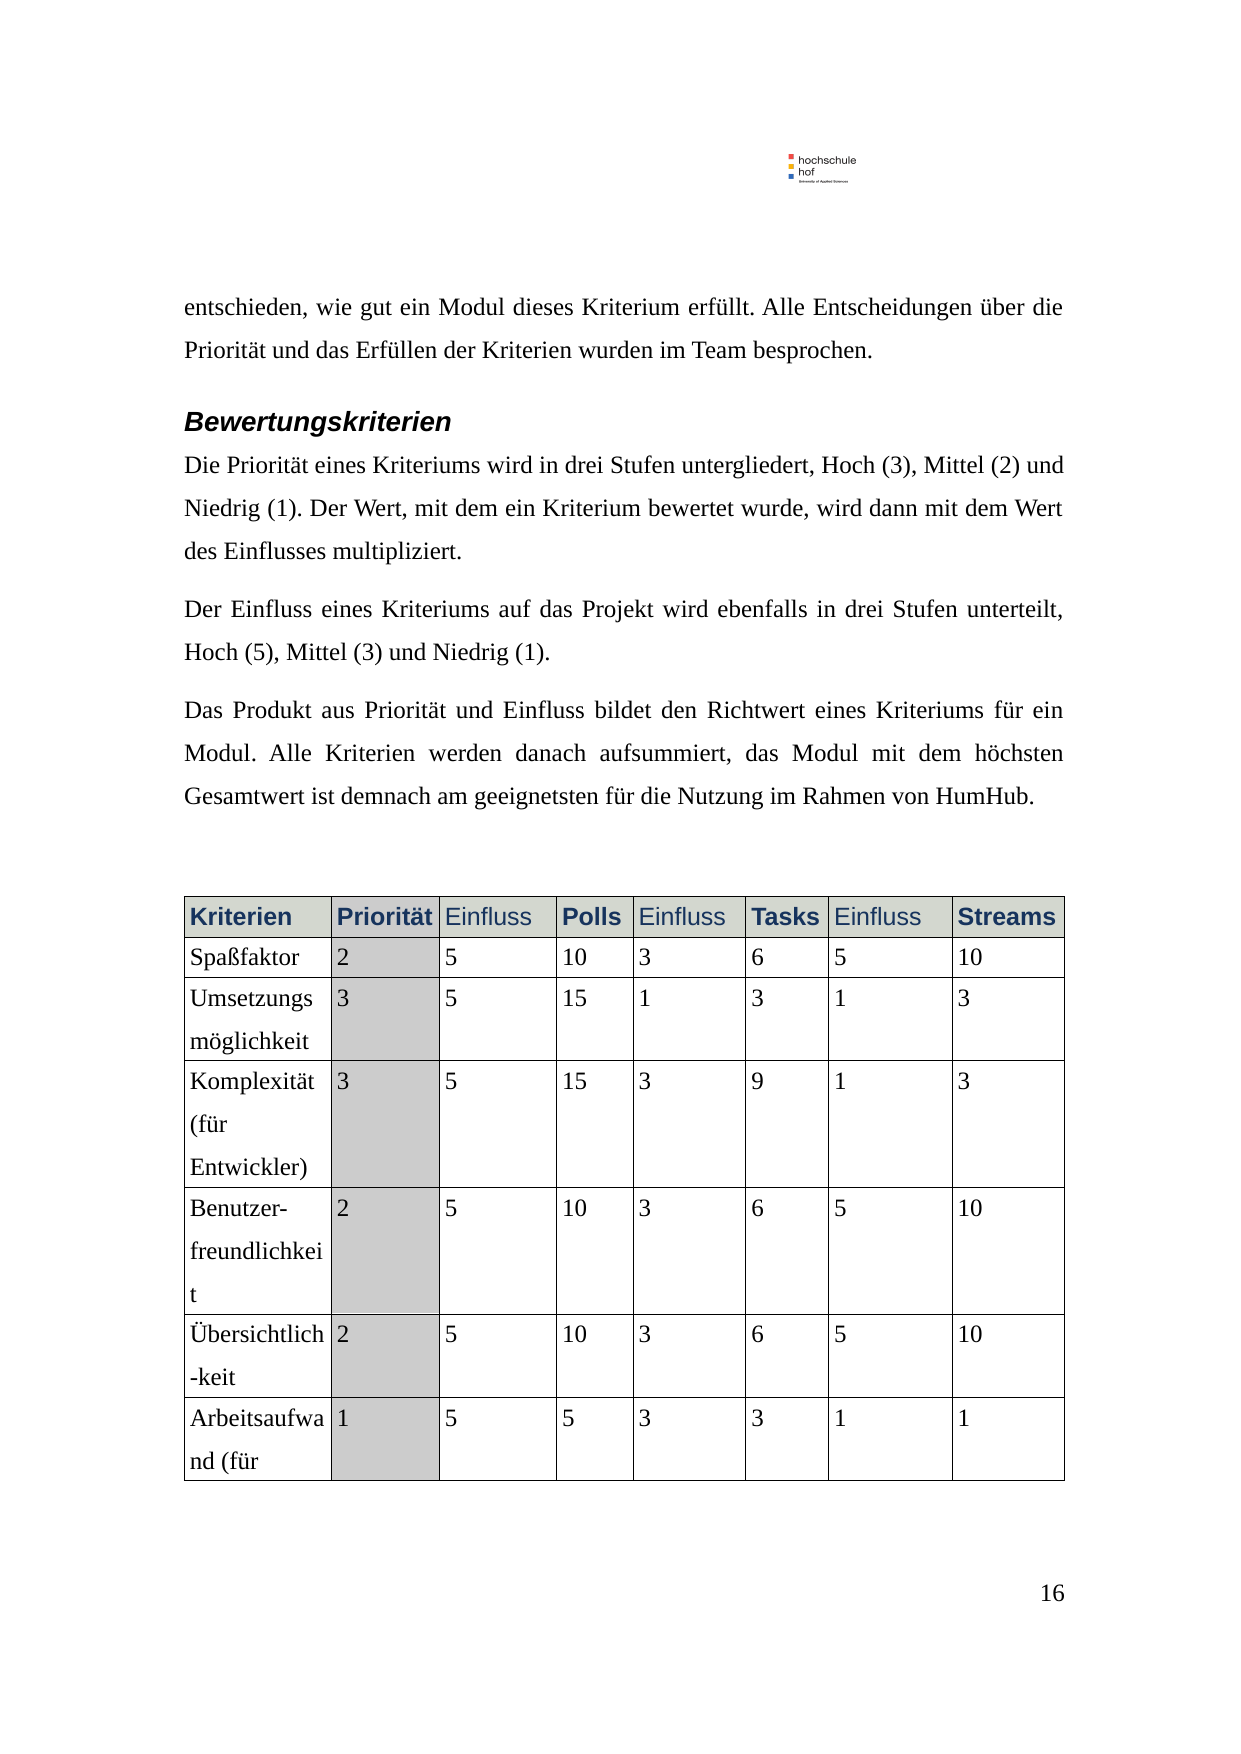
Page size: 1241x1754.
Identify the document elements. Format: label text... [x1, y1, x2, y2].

table_header Einfluss [440, 897, 556, 937]
table_header Polls [557, 897, 633, 937]
table_header Einfluss [829, 897, 952, 937]
text Das Produkt aus Priorität und Einfluss bildet den Richtwert eines Kriteriums für ein Modul. Alle Kriterien werden danach aufsummiert, das Modul mit dem höchsten Gesamtwert ist demnach am geeignetsten für die Nutzung im Rahmen von HumHub. [184, 695, 1064, 810]
table_cell 2 [332, 1315, 439, 1397]
table_cell 3 [634, 1398, 745, 1480]
table_cell 6 [746, 1315, 828, 1397]
text Die Priorität eines Kriteriums wird in drei Stufen untergliedert, Hoch (3), Mittel (2) und Niedrig (1). Der Wert, mit dem ein Kriterium bewertet wurde, wird dann mit dem Wert des Einflusses multipliziert. [184, 450, 1064, 565]
table_cell 3 [953, 1061, 1064, 1187]
table_cell 1 [829, 1398, 952, 1480]
table_cell 15 [557, 978, 633, 1060]
table_cell 10 [953, 938, 1064, 977]
text Der Einfluss eines Kriteriums auf das Projekt wird ebenfalls in drei Stufen unterteilt, Hoch (5), Mittel (3) und Niedrig (1). [184, 594, 1064, 666]
table_cell 3 [634, 1315, 745, 1397]
table_cell Komplexität (für Entwickler) [185, 1061, 331, 1187]
table_cell 1 [829, 1061, 952, 1187]
table_cell 5 [440, 938, 556, 977]
table_cell 3 [634, 938, 745, 977]
table_cell 5 [557, 1398, 633, 1480]
table_cell 1 [953, 1398, 1064, 1480]
table_cell Umsetzungsmöglichkeit [185, 978, 331, 1060]
table_cell 5 [440, 1188, 556, 1313]
picture [788, 154, 856, 183]
table_cell 5 [829, 1315, 952, 1397]
table_cell 1 [634, 978, 745, 1060]
text entschieden, wie gut ein Modul dieses Kriterium erfüllt. Alle Entscheidungen über die Priorität und das Erfüllen der Kriterien wurden im Team besprochen. [184, 292, 1064, 364]
table_cell 3 [634, 1061, 745, 1187]
table_cell 10 [557, 938, 633, 977]
table_cell 5 [829, 1188, 952, 1313]
table_cell 10 [953, 1188, 1064, 1313]
table_cell 9 [746, 1061, 828, 1187]
table_header Streams [953, 897, 1064, 937]
table_cell Benutzer-freundlichkeit [185, 1188, 331, 1313]
table_cell 2 [332, 1188, 439, 1313]
table_cell 3 [332, 1061, 439, 1187]
table_cell 5 [829, 938, 952, 977]
table_cell 3 [332, 978, 439, 1060]
table_cell 1 [332, 1398, 439, 1480]
table_cell 6 [746, 1188, 828, 1313]
table_cell 1 [829, 978, 952, 1060]
table_cell 2 [332, 938, 439, 977]
table_header Priorität [332, 897, 439, 937]
table_cell 3 [953, 978, 1064, 1060]
table_cell Spaßfaktor [185, 938, 331, 977]
table_cell Übersichtlich-keit [185, 1315, 331, 1397]
subtitle Bewertungskriterien [184, 406, 1064, 437]
table_cell 3 [746, 978, 828, 1060]
table_cell 10 [953, 1315, 1064, 1397]
table_cell 3 [634, 1188, 745, 1313]
table_header Einfluss [634, 897, 745, 937]
table_cell 5 [440, 978, 556, 1060]
table_header Kriterien [185, 897, 331, 937]
table_cell 15 [557, 1061, 633, 1187]
table_cell 5 [440, 1315, 556, 1397]
table_cell 10 [557, 1188, 633, 1313]
table_cell 5 [440, 1061, 556, 1187]
table_cell 6 [746, 938, 828, 977]
table_cell Arbeitsaufwand (für [185, 1398, 331, 1480]
table_cell 10 [557, 1315, 633, 1397]
table_cell 3 [746, 1398, 828, 1480]
table_cell 5 [440, 1398, 556, 1480]
table_header Tasks [746, 897, 828, 937]
